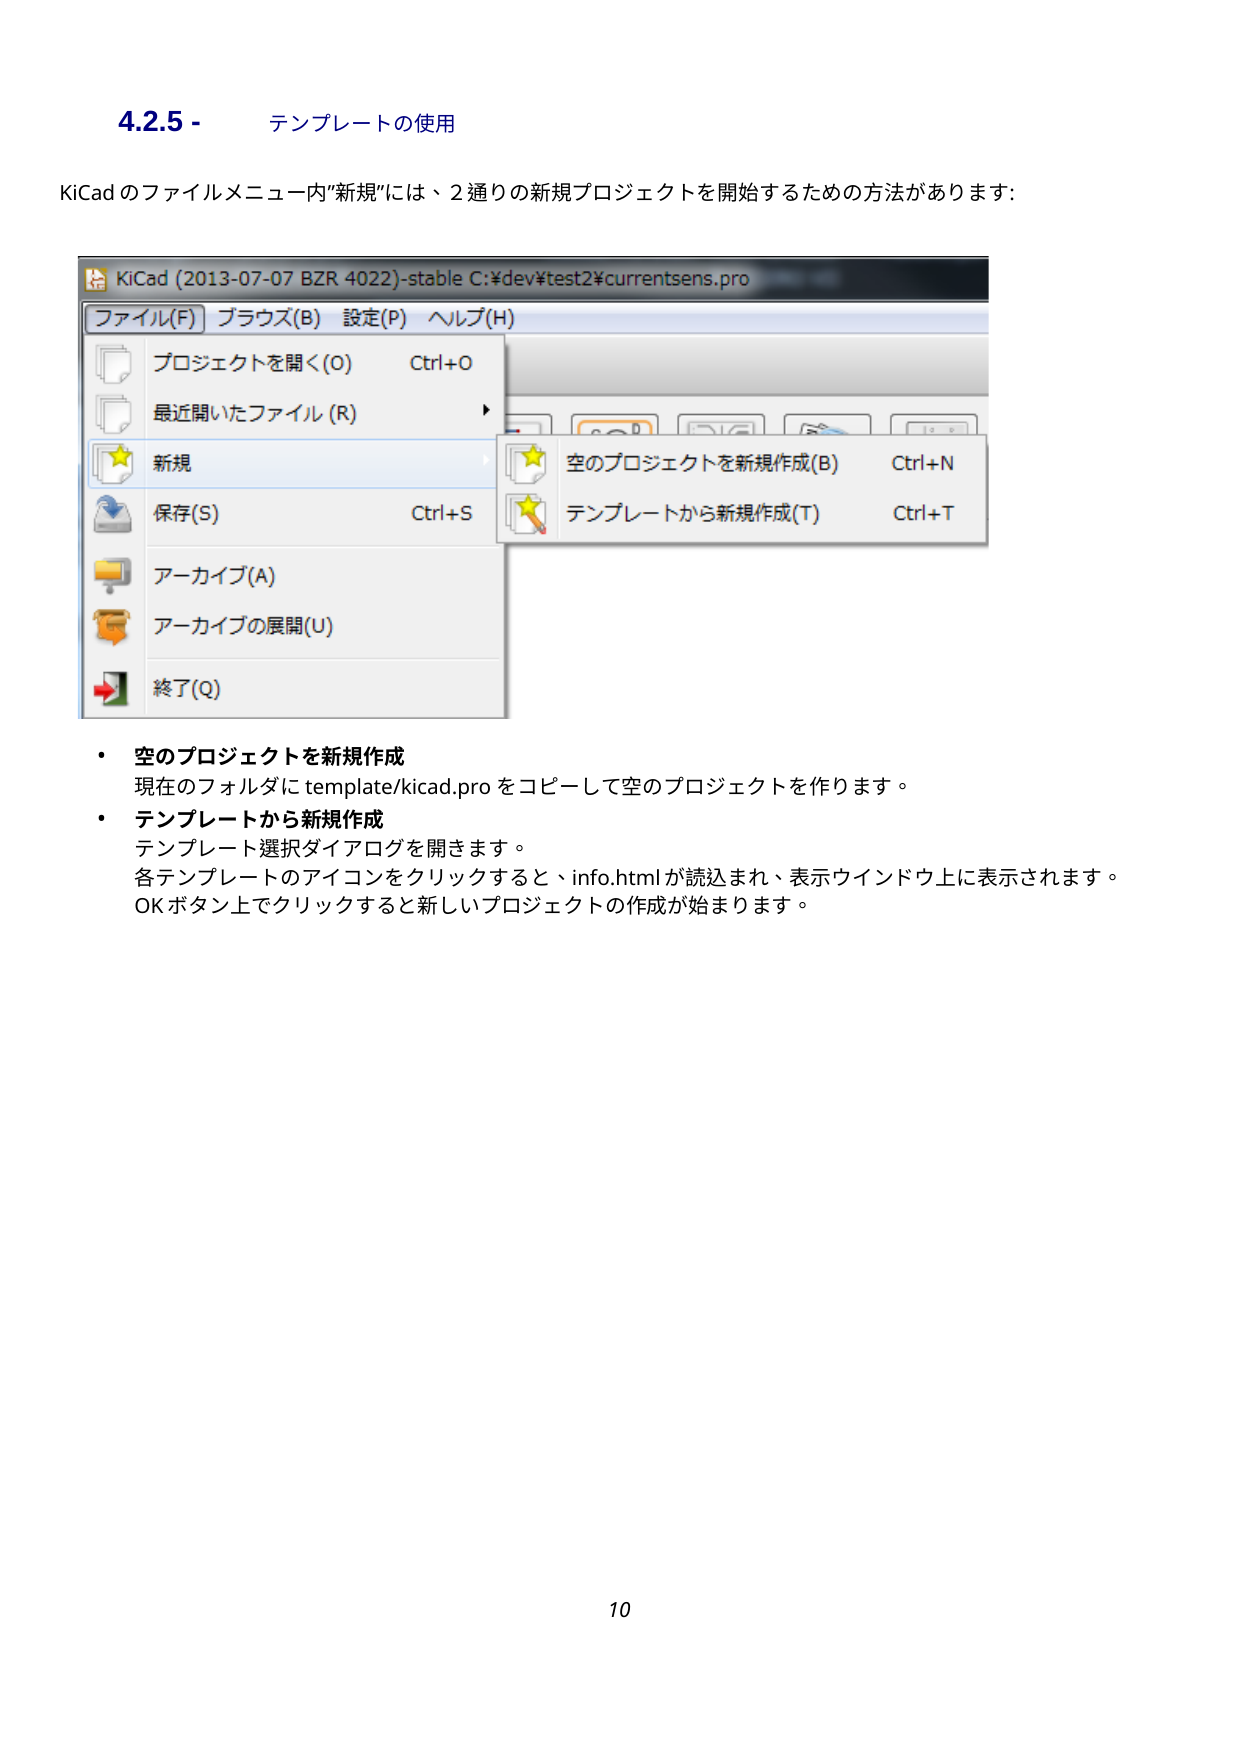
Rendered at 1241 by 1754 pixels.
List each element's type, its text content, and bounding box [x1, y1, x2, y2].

picture [77, 256, 989, 719]
list テンプレートから新規作成 テンプレート選択ダイアログを開きます。 各テンプレートのアイコンをクリックすると、info.htmlが読込まれ、表示ウインドウ上に表示されます。 OKボタン上でクリックすると新しいプロジェクトの作成が始まります。 [97, 800, 1181, 919]
list 空のプロジェクトを新規作成 現在のフォルダにtemplate/kicad.pro をコピーして空のプロジェクトを作ります。 [97, 738, 1181, 800]
subtitle テンプレートの使用 [118, 105, 1181, 138]
text KiCadのファイルメニュー内”新規”には、２通りの新規プロジェクトを開始するための方法があります: [59, 178, 1181, 206]
